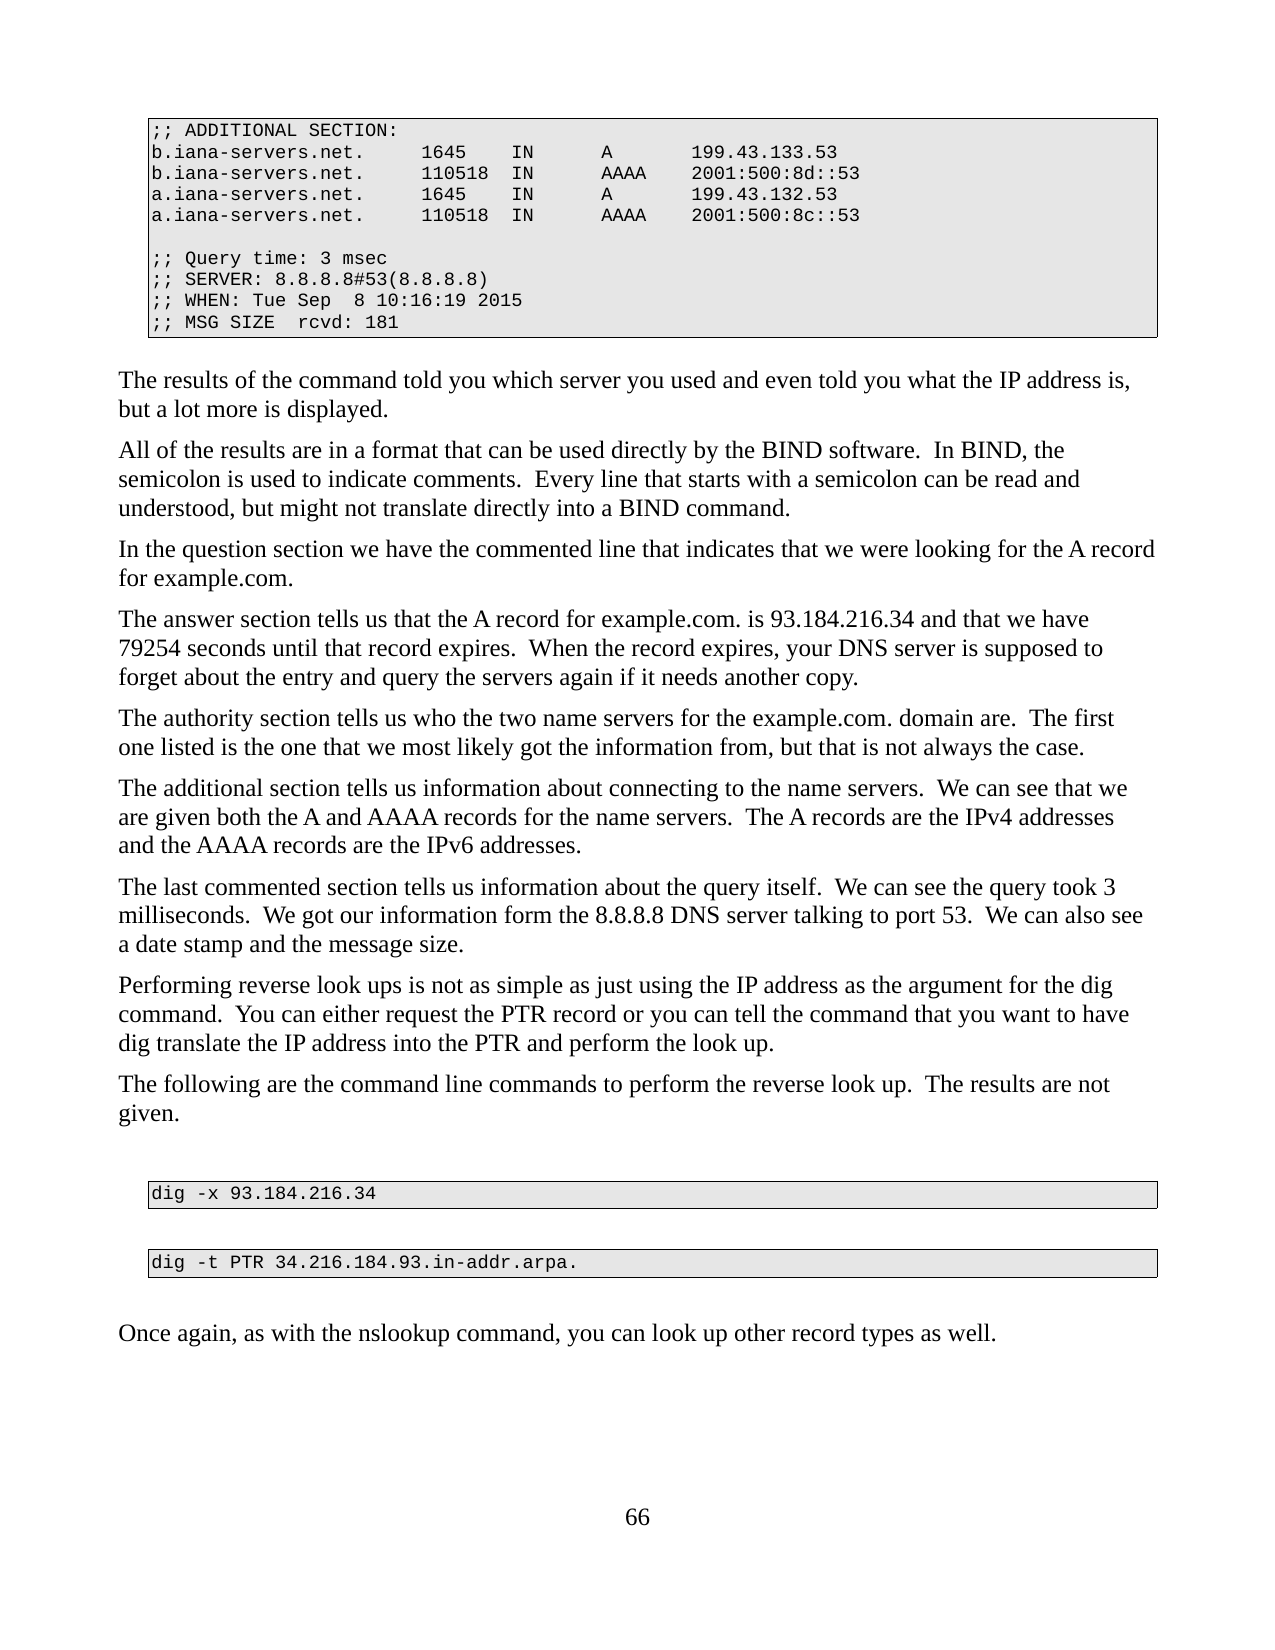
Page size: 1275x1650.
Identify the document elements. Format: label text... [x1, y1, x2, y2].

text a.iana-servers.net. 1645 IN A 199.43.132.53 [149, 182, 1157, 203]
text ;; ADDITIONAL SECTION: [149, 119, 1157, 139]
text ;; MSG SIZE rcvd: 181 [149, 309, 1157, 337]
text b.iana-servers.net. 110518 IN AAAA 2001:500:8d::53 [149, 161, 1157, 182]
text The answer section tells us that the A record for example.com. is 93.184.216.34 and that we have 79254 seconds until that record expires. When the record expires, your DNS server is supposed to forget about the entry and query the servers again if it needs another copy. [118, 604, 1157, 691]
text In the question section we have the commented line that indicates that we were looking for the A record for example.com. [118, 534, 1157, 592]
text a.iana-servers.net. 110518 IN AAAA 2001:500:8c::53 [149, 203, 1157, 224]
text ;; WHEN: Tue Sep 8 10:16:19 2015 [149, 288, 1157, 309]
text The last commented section tells us information about the query itself. We can see the query took 3 milliseconds. We got our information form the 8.8.8.8 DNS server talking to port 53. We can also see a date stamp and the message size. [118, 872, 1157, 958]
text Performing reverse look ups is not as simple as just using the IP address as the argument for the dig command. You can either request the PTR record or you can tell the command that you want to have dig translate the IP address into the PTR and perform the look up. [118, 971, 1157, 1057]
text The authority section tells us who the two name servers for the example.com. domain are. The first one listed is the one that we most likely got the information from, but that is not always the case. [118, 703, 1157, 761]
text ;; SERVER: 8.8.8.8#53(8.8.8.8) [149, 267, 1157, 288]
text dig -t PTR 34.216.184.93.in-addr.arpa. [149, 1250, 1157, 1277]
text The results of the command told you which server you used and even told you what the IP address is, but a lot more is displayed. [118, 337, 1157, 423]
text The following are the command line commands to perform the reverse look up. The results are not given. [118, 1069, 1157, 1127]
text Once again, as with the nslookup command, you can look up other record types as well. [118, 1318, 1157, 1347]
text ;; Query time: 3 msec [149, 246, 1157, 267]
text b.iana-servers.net. 1645 IN A 199.43.133.53 [149, 139, 1157, 161]
text dig -x 93.184.216.34 [149, 1182, 1157, 1208]
text All of the results are in a format that can be used directly by the BIND software. In BIND, the semicolon is used to indicate comments. Every line that starts with a semicolon can be read and understood, but might not translate directly into a BIND command. [118, 436, 1157, 522]
text The additional section tells us information about connecting to the name servers. We can see that we are given both the A and AAAA records for the name servers. The A records are the IPv4 addresses and the AAAA records are the IPv6 addresses. [118, 773, 1157, 859]
